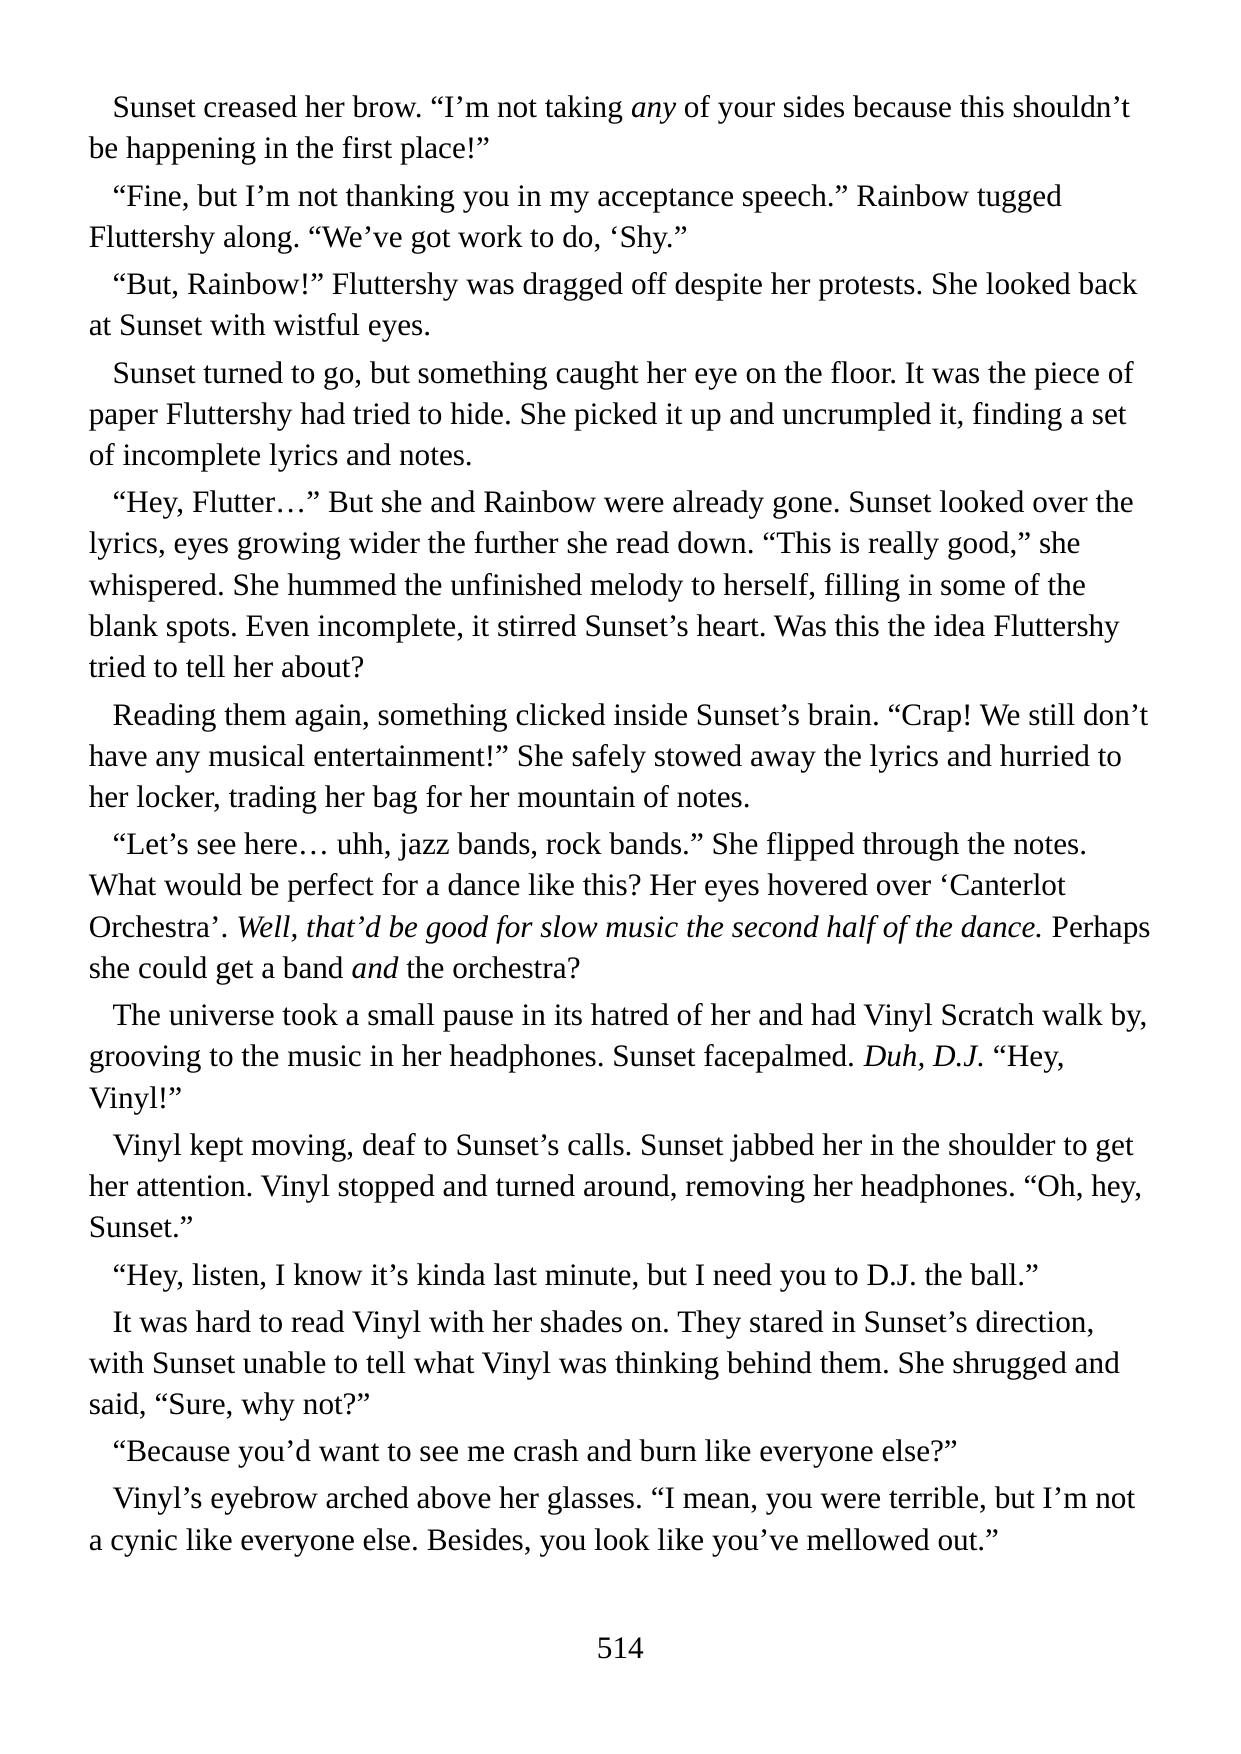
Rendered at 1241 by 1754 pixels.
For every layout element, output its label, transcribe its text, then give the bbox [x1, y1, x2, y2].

text “Hey, Flutter…” But she and Rainbow were already gone. Sunset looked over the lyrics, eyes growing wider the further she read down. “This is really good,” she whispered. She hummed the unfinished melody to herself, filling in some of the blank spots. Even incomplete, it stirred Sunset’s heart. Was this the idea Fluttershy tried to tell her about? [88, 483, 1152, 684]
text Sunset creased her brow. “I’m not taking any of your sides because this shouldn’t be happening in the first place!” [88, 88, 1152, 166]
text Reading them again, something clicked inside Sunset’s brain. “Crap! We still don’t have any musical entertainment!” She safely stowed away the lyrics and hurried to her locker, trading her bag for her mountain of notes. [88, 696, 1152, 814]
text It was hard to read Vinyl with her shades on. They stared in Sunset’s direction, with Sunset unable to tell what Vinyl was thinking behind them. She shrugged and said, “Sure, why not?” [88, 1303, 1152, 1421]
text “Let’s see here… uhh, jazz bands, rock bands.” She flipped through the notes. What would be perfect for a dance like this? Her eyes hovered over ‘Canterlot Orchestra’. Well, that’d be good for slow music the second half of the dance. Perhaps she could get a band and the orchestra? [88, 825, 1152, 985]
text Vinyl’s eyebrow arched above her glasses. “I mean, you were terrible, but I’m not a cynic like everyone else. Besides, you look like you’ve mellowed out.” [88, 1480, 1152, 1557]
text Vinyl kept moving, deaf to Sunset’s calls. Sunset jabbed her in the shoulder to get her attention. Vinyl stopped and turned around, removing her headphones. “Oh, hey, Sunset.” [88, 1126, 1152, 1244]
text “Hey, listen, I know it’s kinda last minute, but I need you to D.J. the ball.” [88, 1256, 1152, 1292]
text “Because you’d want to see me crash and burn like everyone else?” [88, 1433, 1152, 1468]
text “But, Rainbow!” Fluttershy was dragged off despite her protests. She looked back at Sunset with wistful eyes. [88, 265, 1152, 343]
text Sunset turned to go, but something caught her eye on the floor. It was the piece of paper Fluttershy had tried to hide. She picked it up and uncrumpled it, finding a set of incomplete lyrics and notes. [88, 354, 1152, 472]
text “Fine, but I’m not thanking you in my acceptance speech.” Rainbow tugged Fluttershy along. “We’ve got work to do, ‘Shy.” [88, 177, 1152, 254]
text The universe took a small pause in its hatred of her and had Vinyl Scratch walk by, grooving to the music in her headphones. Sunset facepalmed. Duh, D.J. “Hey, Vinyl!” [88, 996, 1152, 1115]
